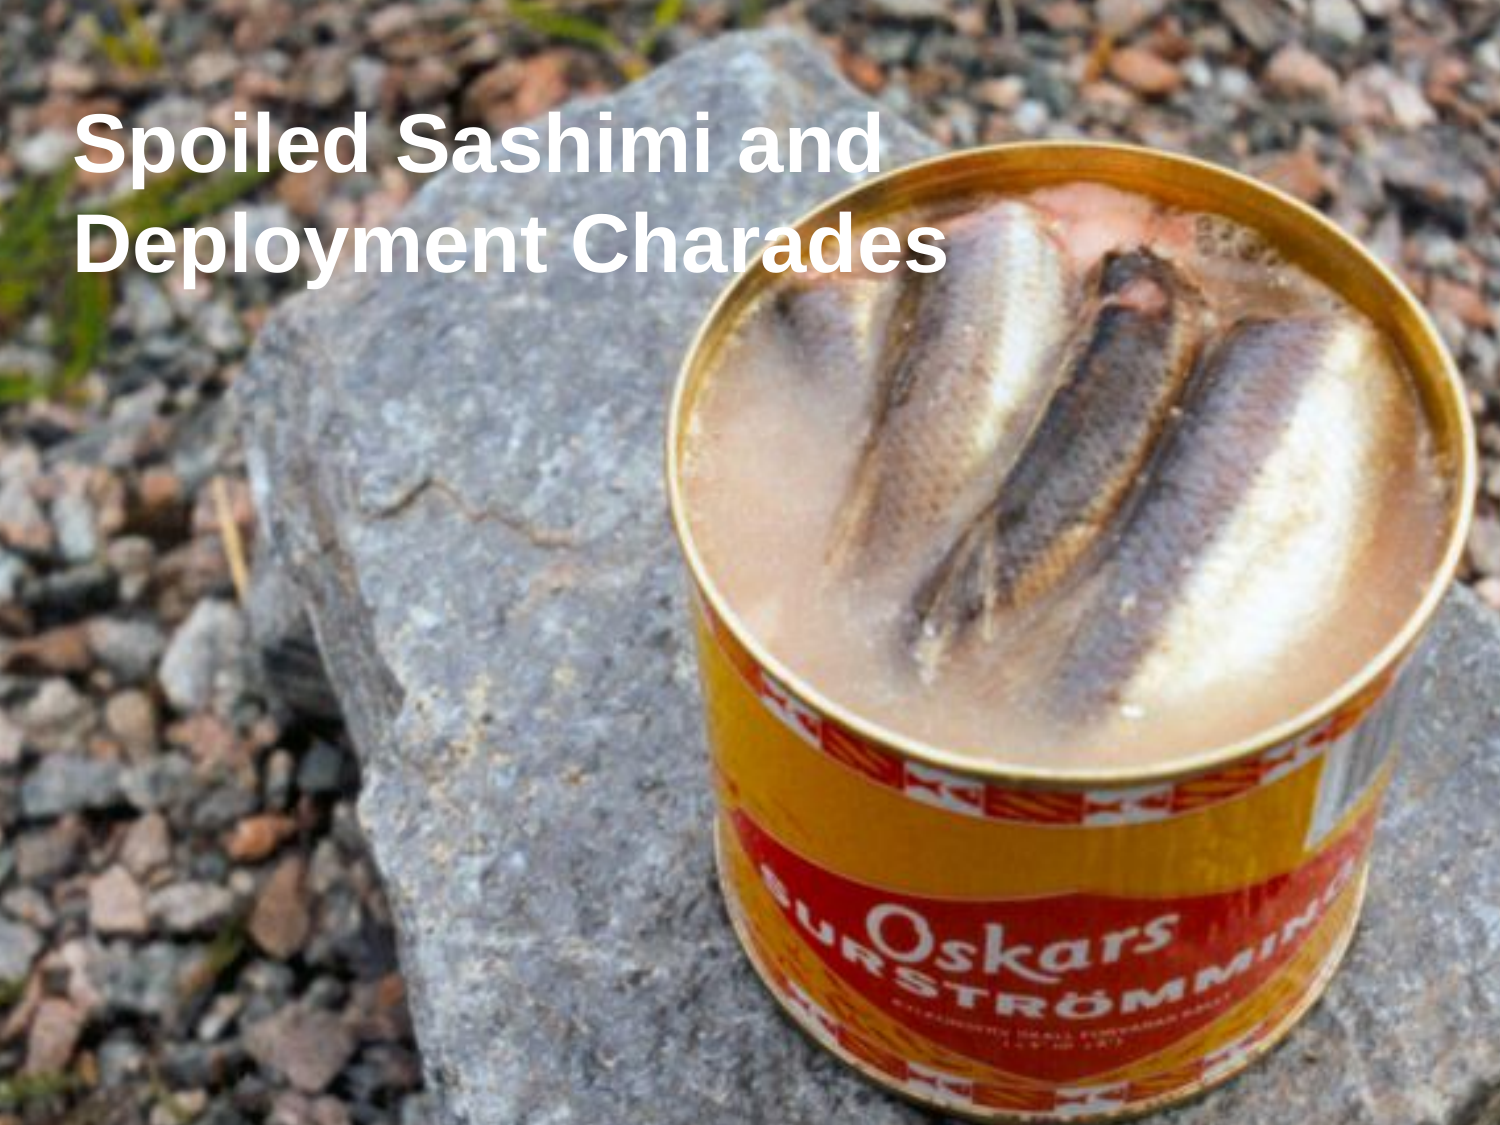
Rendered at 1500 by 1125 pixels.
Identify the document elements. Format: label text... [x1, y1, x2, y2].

subtitle Spoiled Sashimi and Deployment Charades [71, 19, 1500, 358]
picture [0, 0, 1500, 1125]
